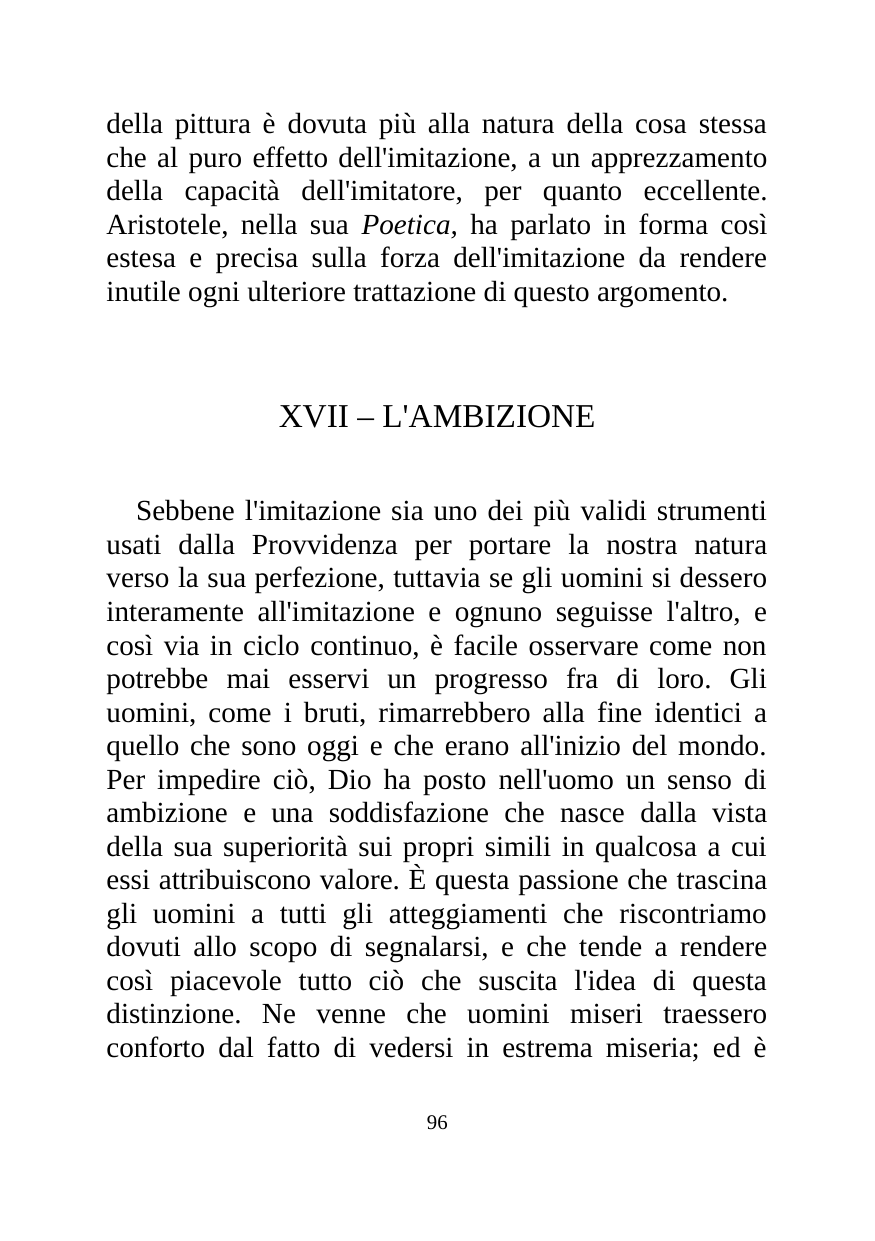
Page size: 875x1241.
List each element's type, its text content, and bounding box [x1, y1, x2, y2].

text Sebbene l'imitazione sia uno dei più validi strumenti usati dalla Provvidenza per portare la nostra natura verso la sua perfezione, tuttavia se gli uomini si dessero interamente all'imitazione e ognuno seguisse l'altro, e così via in ciclo continuo, è facile osservare come non potrebbe mai esservi un progresso fra di loro. Gli uomini, come i bruti, rimarrebbero alla fine identici a quello che sono oggi e che erano all'inizio del mondo. Per impedire ciò, Dio ha posto nell'uomo un senso di ambizione e una soddisfazione che nasce dalla vista della sua superiorità sui propri simili in qualcosa a cui essi attribuiscono valore. È questa passione che trascina gli uomini a tutti gli atteggiamenti che riscontriamo dovuti allo scopo di segnalarsi, e che tende a rendere così piacevole tutto ciò che suscita l'idea di questa distinzione. Ne venne che uomini miseri traessero conforto dal fatto di vedersi in estrema miseria; ed è [106, 493, 768, 1064]
subtitle XVII – L'AMBIZIONE [106, 396, 768, 434]
text della pittura è dovuta più alla natura della cosa stessa che al puro effetto dell'imitazione, a un apprezzamento della capacità dell'imitatore, per quanto eccellente. Aristotele, nella sua Poetica, ha parlato in forma così estesa e precisa sulla forza dell'imitazione da rendere inutile ogni ulteriore trattazione di questo argomento. [106, 106, 768, 307]
